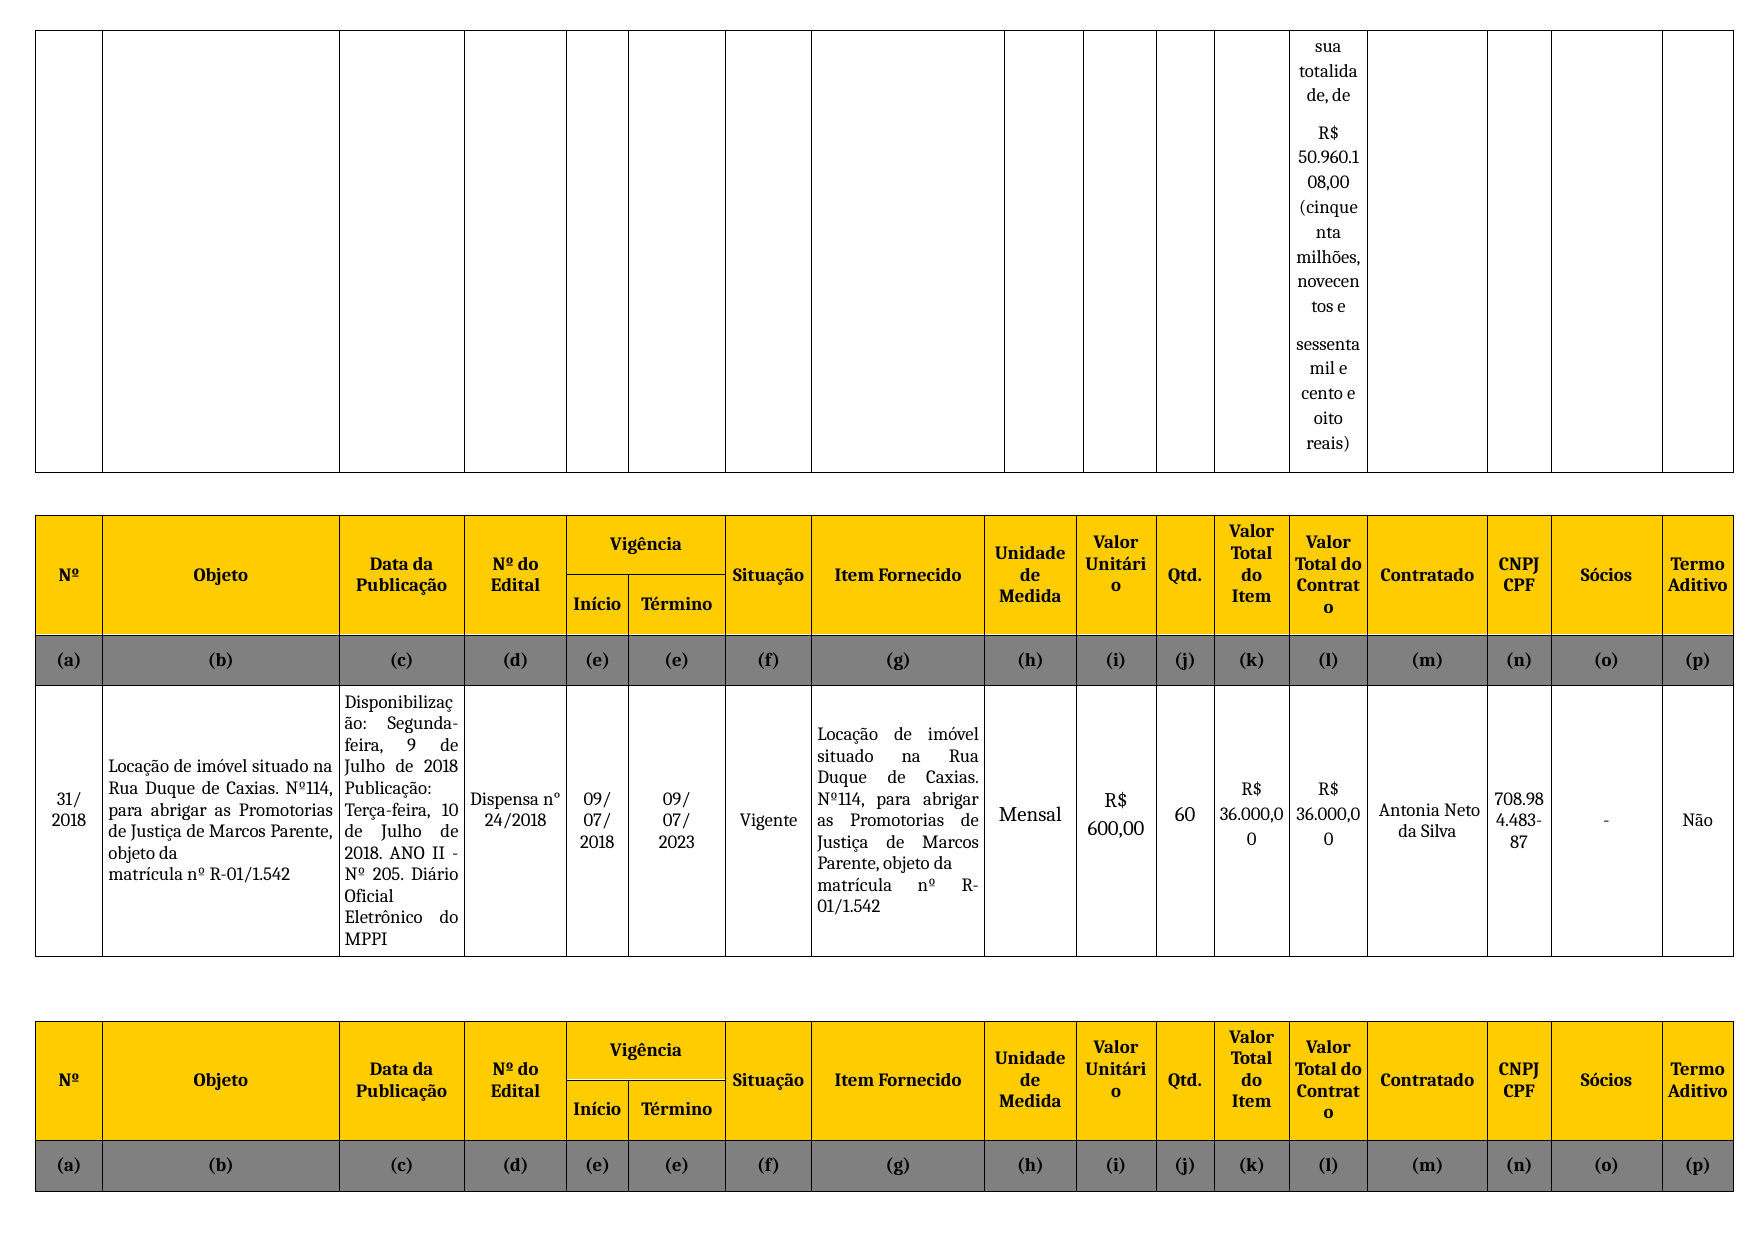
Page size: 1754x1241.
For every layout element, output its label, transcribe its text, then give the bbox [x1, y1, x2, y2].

table_cell Disponibilização: Segunda-feira, 9 de Julho de 2018 Publicação: Terça-feira, 10 de Julho de 2018. ANO II - Nº 205. Diário Oficial Eletrônico do MPPI [340, 686, 464, 956]
table_header Nº [36, 516, 102, 634]
table_cell [1552, 31, 1662, 472]
table_cell [465, 31, 566, 472]
table_cell (i) [1077, 636, 1156, 685]
table_cell 708.984.483-87 [1488, 686, 1551, 956]
table_header Valor Unitário [1077, 516, 1156, 634]
table_cell Término [629, 1081, 725, 1140]
table_header Qtd. [1157, 1022, 1214, 1140]
table_header Nº do Edital [465, 1022, 566, 1140]
table_cell Locação de imóvel situado na Rua Duque de Caxias. Nº114, para abrigar as Promotorias de Justiça de Marcos Parente, objeto da matrícula nº R-01/1.542 [103, 686, 339, 956]
table_cell R$ 36.000,00 [1290, 686, 1367, 956]
table_header Valor Total do Contrato [1290, 516, 1367, 634]
table_cell (m) [1368, 1141, 1487, 1191]
table_cell (o) [1552, 636, 1662, 685]
table_header Sócios [1552, 516, 1662, 634]
table_cell Término [629, 575, 725, 634]
table_header Vigência [567, 1022, 725, 1079]
table_cell - [1084, 31, 1156, 472]
table_header Data da Publicação [340, 516, 464, 634]
table_header Vigência [567, 516, 725, 574]
table_cell (o) [1552, 1141, 1662, 1191]
table_cell R$ 600,00 [1077, 686, 1156, 956]
table_header Item Fornecido [812, 516, 984, 634]
table_cell (p) [1663, 1141, 1733, 1191]
table_cell 60 [1157, 686, 1214, 956]
table_cell (f) [726, 1141, 811, 1191]
table_cell 09/ 07/ 2023 [629, 686, 725, 956]
table_header CNPJ CPF [1488, 516, 1551, 634]
table_cell (g) [812, 636, 984, 685]
table_cell [567, 31, 628, 472]
table_header Nº [36, 1022, 102, 1140]
table_header Objeto [103, 1022, 339, 1140]
table_cell [1663, 31, 1733, 472]
table_cell (e) [629, 1141, 725, 1191]
table_cell 31/ 2018 [36, 686, 102, 956]
table_cell (k) [1215, 1141, 1289, 1191]
table_cell (n) [1488, 636, 1551, 685]
table_header Unidade de Medida [985, 1022, 1076, 1140]
table_cell (l) [1290, 636, 1367, 685]
table_header Unidade de Medida [985, 516, 1076, 634]
table_header Sócios [1552, 1022, 1662, 1140]
table_cell (k) [1215, 636, 1289, 685]
table_header Valor Unitário [1077, 1022, 1156, 1140]
table_cell Mensal [985, 686, 1076, 956]
table_cell - [1215, 31, 1289, 472]
table_cell (c) [340, 1141, 464, 1191]
table_cell [1368, 31, 1487, 472]
table_cell Não [1663, 686, 1733, 956]
table_header Valor Total do Item [1215, 516, 1289, 634]
table_header Contratado [1368, 516, 1487, 634]
table_cell [340, 31, 464, 472]
table_cell [726, 31, 811, 472]
table_cell (j) [1157, 1141, 1214, 1191]
table_cell Dispensa n° 24/2018 [465, 686, 566, 956]
table_cell (e) [567, 636, 628, 685]
table_header Situação [726, 1022, 811, 1140]
table_header Data da Publicação [340, 1022, 464, 1140]
table_cell - [1157, 31, 1214, 472]
table_cell Início [567, 575, 628, 634]
table_cell (d) [465, 1141, 566, 1191]
table_cell (a) [36, 636, 102, 685]
table_cell Início [567, 1081, 628, 1140]
table_cell (d) [465, 636, 566, 685]
table_cell (f) [726, 636, 811, 685]
table_cell (l) [1290, 1141, 1367, 1191]
table_cell (g) [812, 1141, 984, 1191]
table_cell (h) [985, 636, 1076, 685]
table_cell (e) [629, 636, 725, 685]
table_cell Locação de imóvel situado na Rua Duque de Caxias. Nº114, para abrigar as Promotorias de Justiça de Marcos Parente, objeto da matrícula nº R-01/1.542 [812, 686, 984, 956]
table_cell - [1005, 31, 1083, 472]
table_header Nº do Edital [465, 516, 566, 634]
table_header Objeto [103, 516, 339, 634]
table_header Valor Total do Item [1215, 1022, 1289, 1140]
table_header CNPJ CPF [1488, 1022, 1551, 1140]
table_cell (p) [1663, 636, 1733, 685]
table_cell sua totalidade, de R$ 50.960.108,00 (cinquenta milhões, novecentos e sessenta mil e cento e oito reais) [1290, 31, 1367, 472]
table_header Termo Aditivo [1663, 516, 1733, 634]
table_cell (b) [103, 1141, 339, 1191]
table_cell (j) [1157, 636, 1214, 685]
table_header Contratado [1368, 1022, 1487, 1140]
table_cell [629, 31, 725, 472]
table_cell (b) [103, 636, 339, 685]
table_cell (m) [1368, 636, 1487, 685]
table_header Valor Total do Contrato [1290, 1022, 1367, 1140]
table_cell Antonia Neto da Silva [1368, 686, 1487, 956]
table_cell (i) [1077, 1141, 1156, 1191]
table_cell [36, 31, 102, 472]
table_cell [1488, 31, 1551, 472]
table_header Termo Aditivo [1663, 1022, 1733, 1140]
table_cell (a) [36, 1141, 102, 1191]
table_cell (n) [1488, 1141, 1551, 1191]
table_cell 09/ 07/ 2018 [567, 686, 628, 956]
table_cell (e) [567, 1141, 628, 1191]
table_cell [103, 31, 339, 472]
table_cell Vigente [726, 686, 811, 956]
table_header Qtd. [1157, 516, 1214, 634]
table_header Item Fornecido [812, 1022, 984, 1140]
table_cell R$ 36.000,00 [1215, 686, 1289, 956]
table_cell (h) [985, 1141, 1076, 1191]
table_header Situação [726, 516, 811, 634]
table_cell - [1552, 686, 1662, 956]
table_cell [812, 31, 1004, 472]
table_cell (c) [340, 636, 464, 685]
